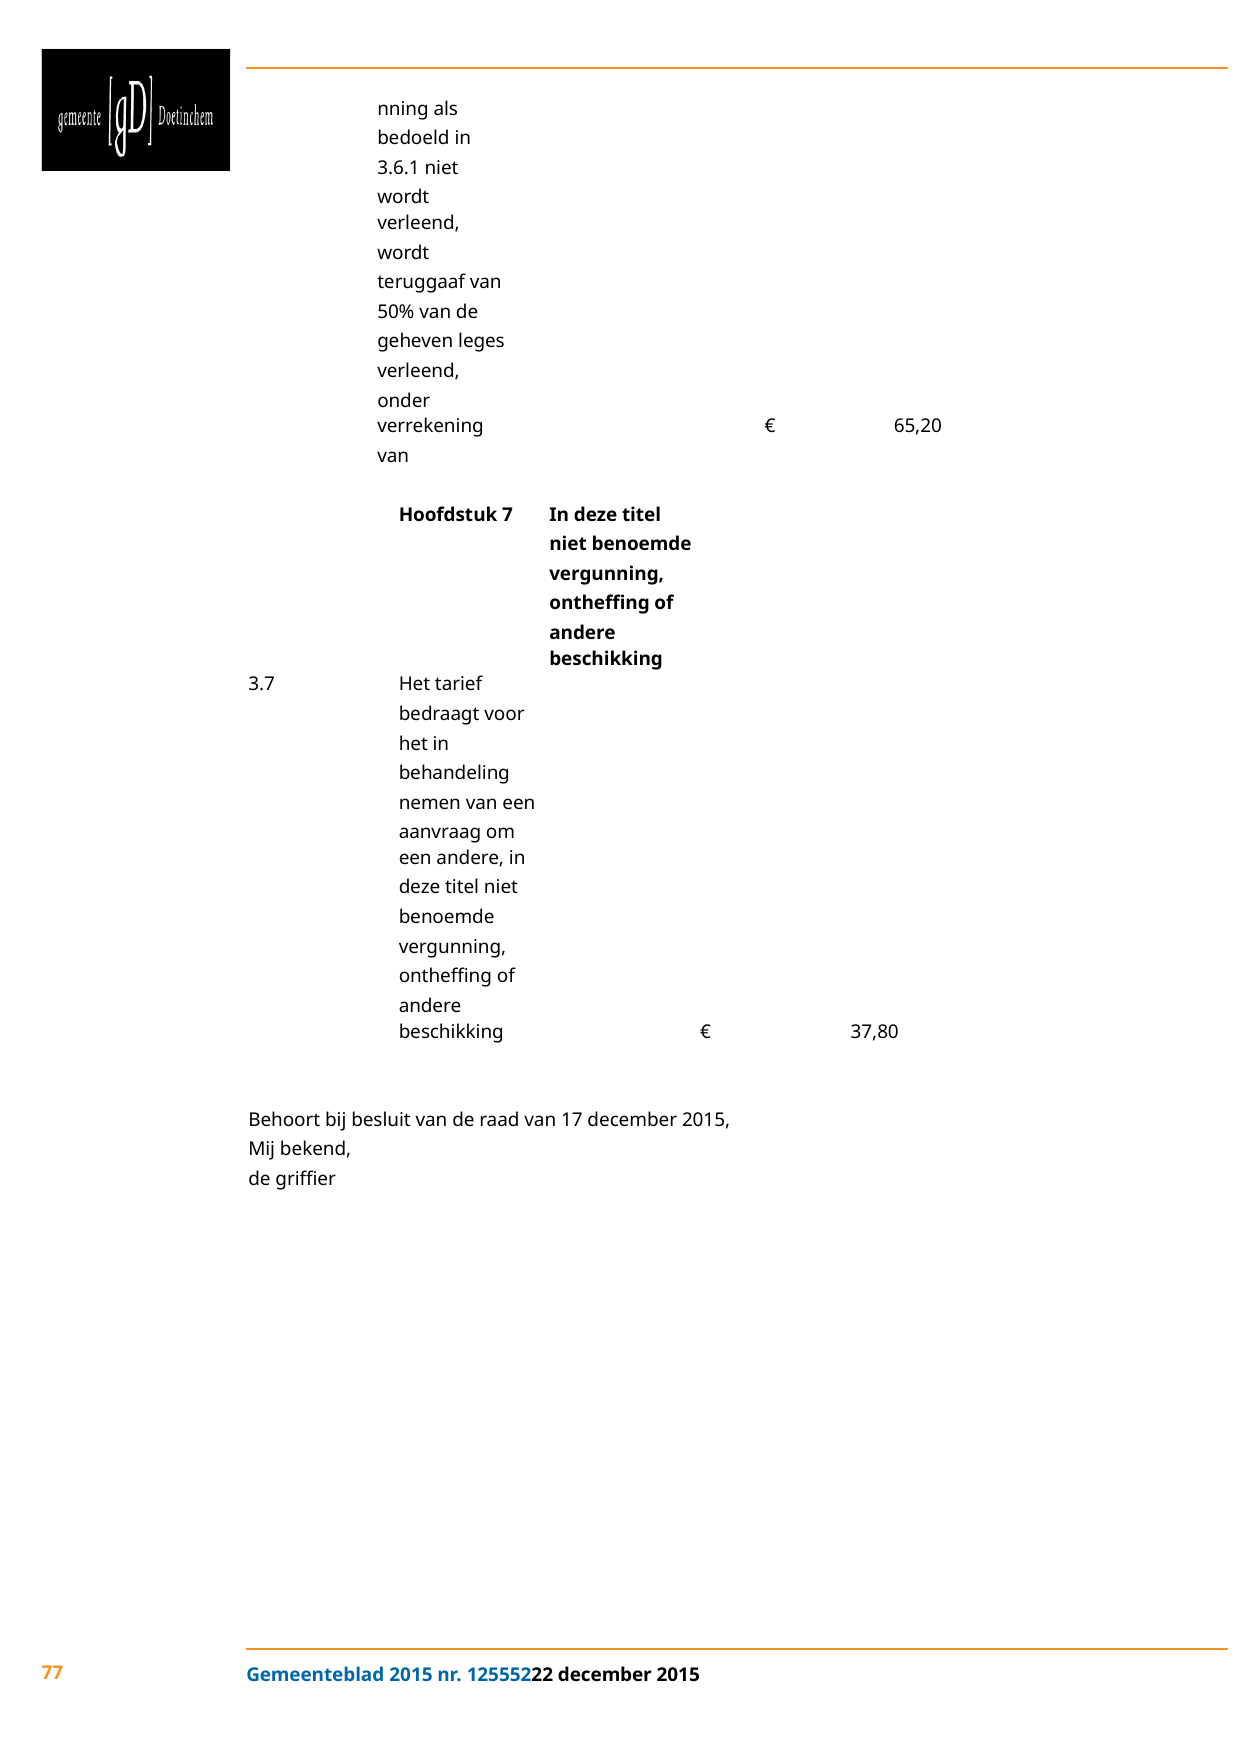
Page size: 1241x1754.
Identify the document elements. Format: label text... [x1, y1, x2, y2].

table_cell [894, 209, 1022, 412]
table_cell [248, 209, 377, 412]
table_cell € [764, 413, 893, 468]
table_cell [700, 844, 850, 1018]
table_cell Het tarief bedraagt voor het in behandeling nemen van een aanvraag om [399, 671, 549, 844]
table_cell 37,80 [850, 1018, 1001, 1043]
table_cell [506, 209, 635, 412]
table_cell [248, 413, 377, 468]
table_cell [764, 95, 893, 209]
table_cell [549, 671, 700, 844]
table_cell [635, 209, 764, 412]
table_cell [894, 95, 1022, 209]
table_cell [700, 671, 850, 844]
table_header [700, 501, 850, 645]
table_cell verrekening van [377, 413, 506, 468]
table_cell [248, 1018, 398, 1043]
table_cell [506, 95, 635, 209]
table_cell € [700, 1018, 850, 1043]
picture [41, 47, 231, 172]
table_cell beschikking [399, 1018, 549, 1043]
text Mij bekend, [248, 1136, 1152, 1161]
table_cell verleend, wordt teruggaaf van 50% van de geheven leges verleend, onder [377, 209, 506, 412]
table_cell [1001, 844, 1152, 1018]
table_header In deze titel niet benoemde vergunning, ontheffing of andere [549, 501, 700, 645]
table_cell [1023, 413, 1152, 468]
table_cell [700, 645, 850, 671]
table_cell [1023, 95, 1152, 209]
table_cell [1001, 671, 1152, 844]
table_header [850, 501, 1001, 645]
table_cell [1001, 645, 1152, 671]
table_cell [764, 209, 893, 412]
table_cell beschikking [549, 645, 700, 671]
table_header [1001, 501, 1152, 645]
table_cell 65,20 [894, 413, 1022, 468]
table_cell [549, 1018, 700, 1043]
table_cell [248, 645, 398, 671]
table_cell [1023, 209, 1152, 412]
table_header [248, 501, 398, 645]
table_cell [399, 645, 549, 671]
table_cell [248, 95, 377, 209]
table_cell [506, 413, 635, 468]
table_cell [248, 844, 398, 1018]
table_header Hoofdstuk 7 [399, 501, 549, 645]
table_cell [549, 844, 700, 1018]
table_cell [635, 413, 764, 468]
table_cell 3.7 [248, 671, 398, 844]
table_cell nning als bedoeld in 3.6.1 niet wordt [377, 95, 506, 209]
table_cell [850, 844, 1001, 1018]
text de griffier [248, 1165, 1152, 1191]
table_cell [850, 671, 1001, 844]
text Behoort bij besluit van de raad van 17 december 2015, [248, 1106, 1152, 1132]
table_cell een andere, in deze titel niet benoemde vergunning, ontheffing of andere [399, 844, 549, 1018]
table_cell [850, 645, 1001, 671]
table_cell [1001, 1018, 1152, 1043]
table_cell [635, 95, 764, 209]
